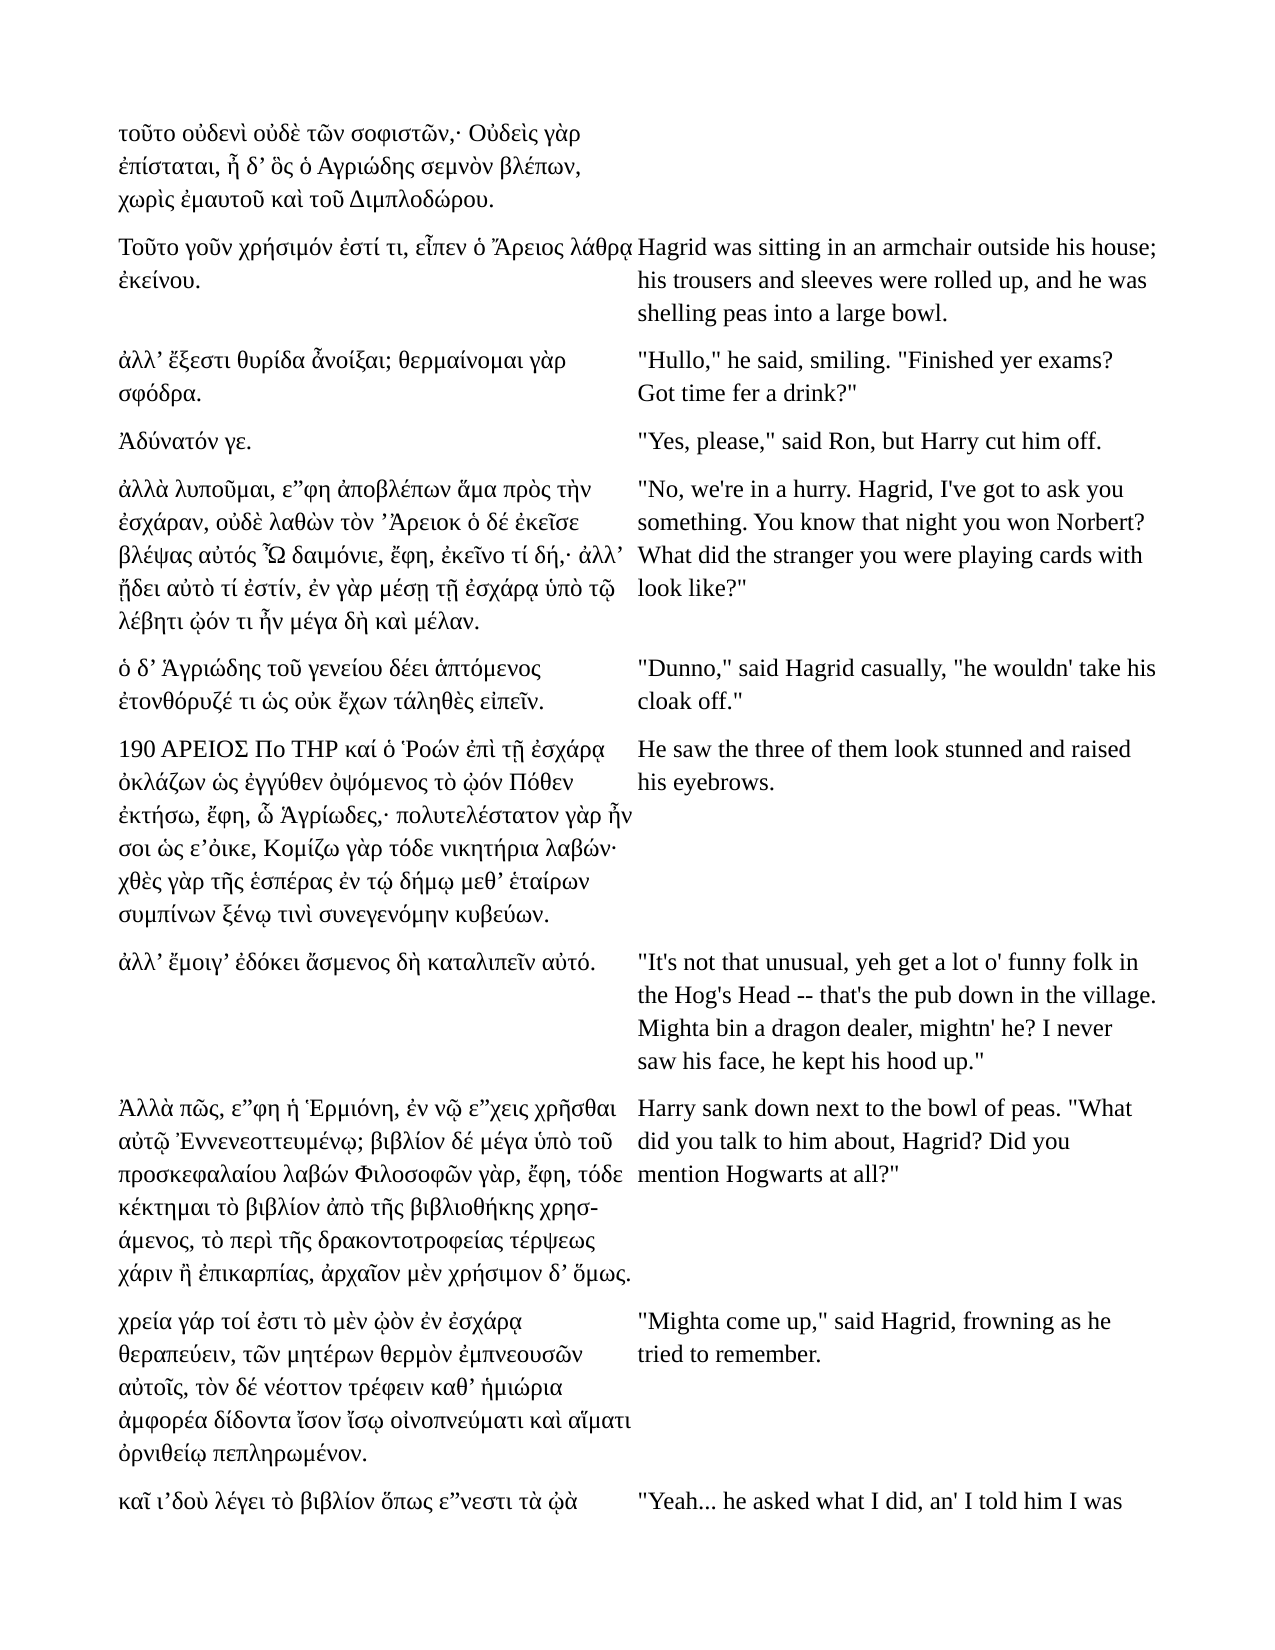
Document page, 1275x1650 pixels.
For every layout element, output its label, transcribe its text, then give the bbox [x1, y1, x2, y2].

table_cell Hagrid was sitting in an armchair outside his house; his trousers and sleeves were rolled up, and he was shelling peas into a large bowl. [638, 232, 1157, 345]
table_cell "Dunno," said Hagrid casually, "he wouldn' take his cloak off." [638, 653, 1157, 734]
table_cell "Hullo," he said, smiling. "Finished yer exams? Got time fer a drink?" [638, 345, 1157, 426]
table_cell χρεία γάρ τοί ἐστι τὸ μὲν ᾠὸν ἐν ἐσχάρᾳ θεραπεύειν, τῶν μητέρων θερμὸν ἐμπνεουσῶν αὐτοῖς, τὸν δέ νέοττον τρέφειν καθ’ ἡμιώρια ἀμφορέα δίδοντα ἴσον ἴσῳ οἰνοπνεύματι καὶ αἵματι ὀρνιθείῳ πεπληρωμένον. [118, 1306, 637, 1486]
table_cell "It's not that unusual, yeh get a lot o' funny folk in the Hog's Head -- that's the pub down in the village. Mighta bin a dragon dealer, mightn' he? I never saw his face, he kept his hood up." [638, 947, 1157, 1093]
table_cell Ἀλλὰ πῶς, ε”φη ἡ Ἑρμιόνη, ἐν νῷ ε”χεις χρῆσθαι αὐτῷ Ἐννενεοττευμένῳ; βιβλίον δέ μέγα ὑπὸ τοῦ προσκεφαλαίου λαβών Φιλοσοφῶν γὰρ, ἔφη, τόδε κέκτημαι τὸ βιβλίον ἀπὸ τῆς βιβλιοθήκης χρησ-άμενος, τὸ περὶ τῆς δρακοντοτροφείας τέρψεως χάριν ἢ ἐπικαρπίας, ἀρχαῖον μὲν χρήσιμον δ’ ὅμως. [118, 1093, 637, 1306]
table_cell ἀλλ’ ἔξεστι θυρίδα ἆνοίξαι; θερμαίνομαι γὰρ σφόδρα. [118, 345, 637, 426]
table_cell ἀλλὰ λυποῦμαι, ε”φη ἀποβλέπων ἅμα πρὸς τὴν ἐσχάραν, οὐδὲ λαθὼν τὸν ’Ἀρειοκ ὁ δέ ἐκεῖσε βλέψας αὐτός Ὦ δαιμόνιε, ἔφη, ἐκεῖνο τί δή,· ἀλλ’ ᾔδει αὐτὸ τί ἐστίν, ἐν γὰρ μέσῃ τῇ ἐσχάρᾳ ὑπὸ τῷ λέβητι ᾠόν τι ἦν μέγα δὴ καὶ μέλαν. [118, 474, 637, 653]
table_cell 190 ΑΡΕΙΟΣ Πο ΤΗΡ καί ὁ Ῥοών ἐπὶ τῇ ἐσχάρᾳ ὀκλάζων ὡς ἐγγύθεν ὀψόμενος τὸ ᾠόν Πόθεν ἐκτήσω, ἔφη, ὧ Ἁγρίωδες,· πολυτελέστατον γὰρ ἦν σοι ὡς ε’ὀικε, Κομίζω γὰρ τόδε νικητήρια λαβών· χθὲς γὰρ τῆς ἑσπέρας ἐν τῴ δήμῳ μεθ’ ἑταίρων συμπίνων ξένῳ τινὶ συνεγενόμην κυβεύων. [118, 734, 637, 947]
table_cell Harry sank down next to the bowl of peas. "What did you talk to him about, Hagrid? Did you mention Hogwarts at all?" [638, 1093, 1157, 1306]
table_cell "Yes, please," said Ron, but Harry cut him off. [638, 426, 1157, 474]
table_cell ἀλλ’ ἔμοιγ’ ἐδόκει ἄσμενος δὴ καταλιπεῖν αὐτό. [118, 947, 637, 1093]
table_cell Τοῦτο γοῦν χρήσιμόν ἐστί τι, εἶπεν ὁ Ἄρειος λάθρᾳ ἐκείνου. [118, 232, 637, 345]
table_cell καῖ ι’δοὺ λέγει τὸ βιβλίον ὅπως ε”νεστι τὰ ᾠὰ [118, 1486, 637, 1514]
table_cell τοῦτο οὐδενὶ οὐδὲ τῶν σοφιστῶν,· Οὐδεὶς γὰρ ἐπίσταται, ἦ δ’ ὃς ὁ Αγριώδης σεμνὸν βλέπων, χωρὶς ἐμαυτοῦ καὶ τοῦ Διμπλοδώρου. [118, 118, 637, 232]
table_cell [638, 118, 1157, 232]
table_cell Ἀδύνατόν γε. [118, 426, 637, 474]
table_cell ὁ δ’ Ἁγριώδης τοῦ γενείου δέει ἁπτόμενος ἐτονθόρυζέ τι ὡς οὐκ ἔχων τάληθὲς εἰπεῖν. [118, 653, 637, 734]
table_cell "Mighta come up," said Hagrid, frowning as he tried to remember. [638, 1306, 1157, 1486]
table_cell He saw the three of them look stunned and raised his eyebrows. [638, 734, 1157, 947]
table_cell "No, we're in a hurry. Hagrid, I've got to ask you something. You know that night you won Norbert? What did the stranger you were playing cards with look like?" [638, 474, 1157, 653]
table_cell "Yeah... he asked what I did, an' I told him I was [638, 1486, 1157, 1514]
